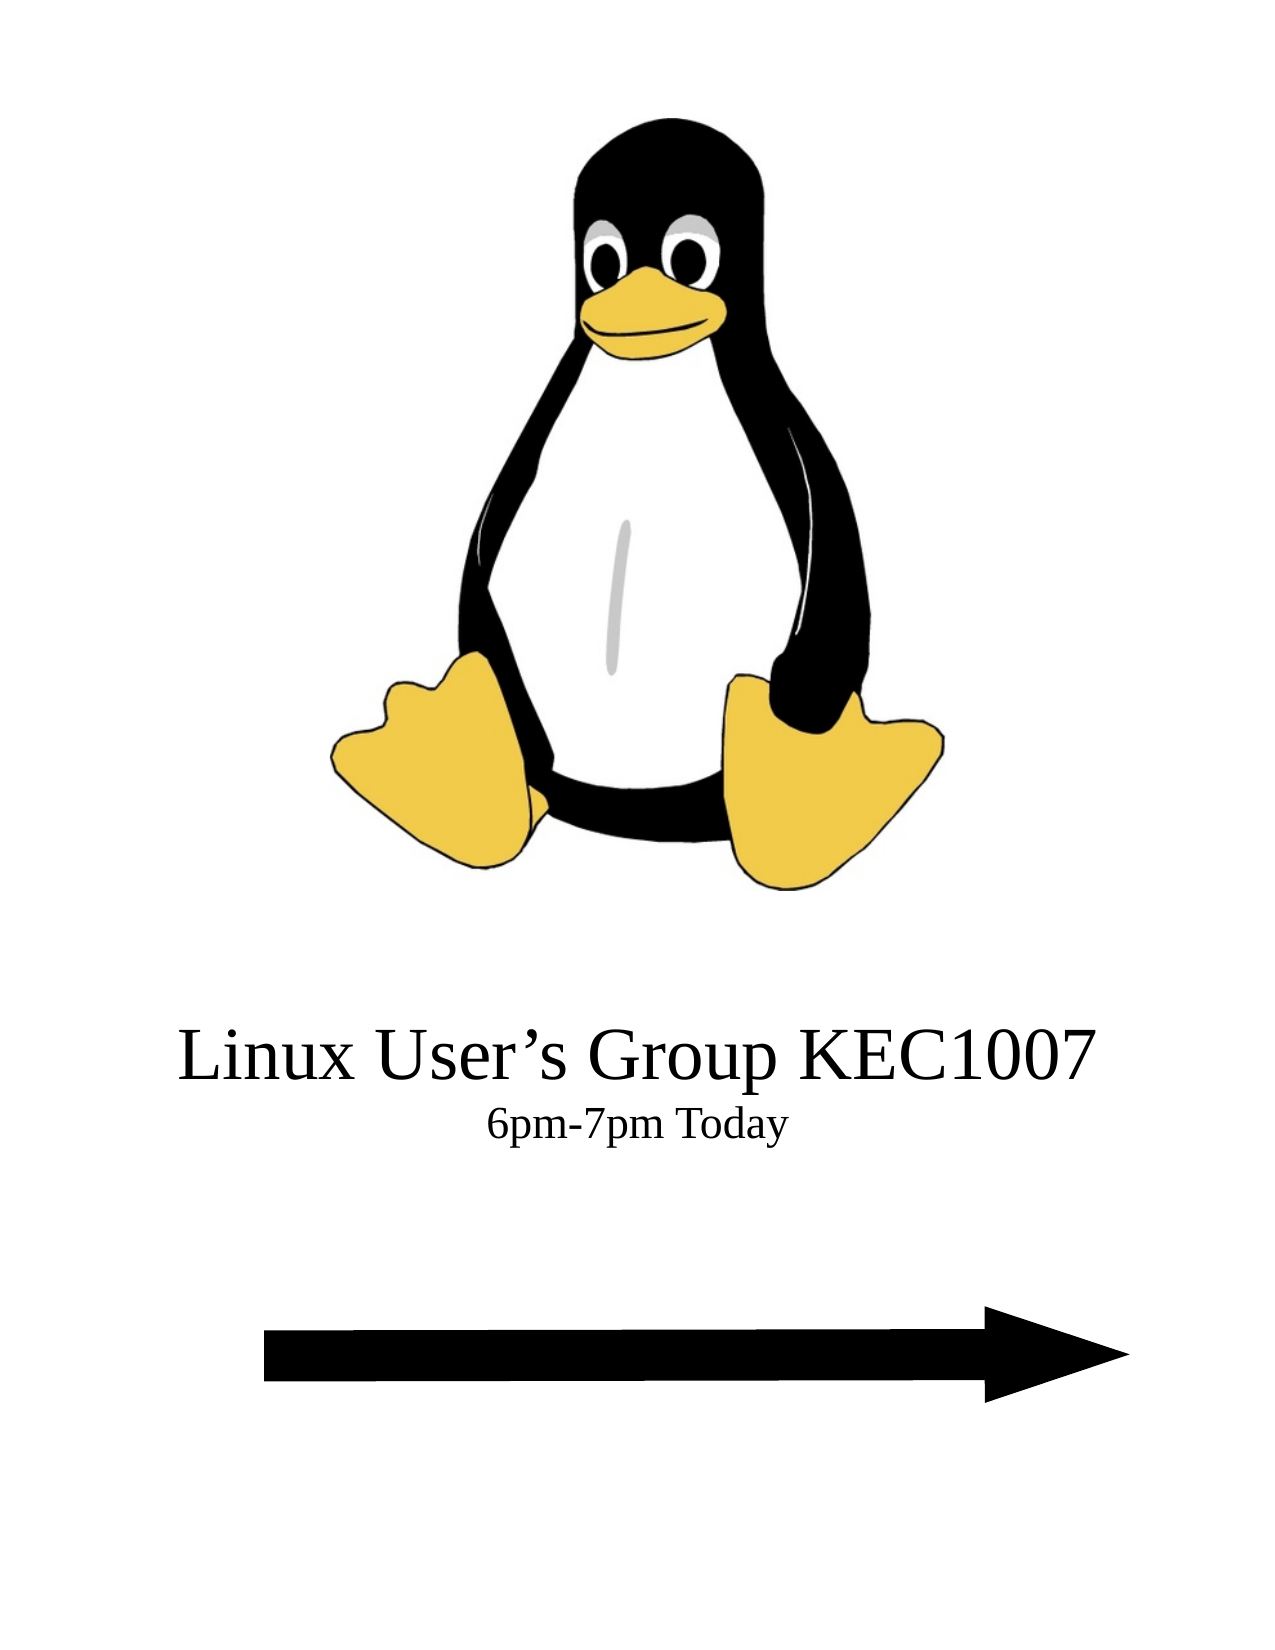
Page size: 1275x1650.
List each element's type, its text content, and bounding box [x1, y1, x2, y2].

text 6pm-7pm Today [118, 1096, 1157, 1148]
picture [329, 118, 946, 891]
text Linux User’s Group KEC1007 [118, 1009, 1157, 1096]
